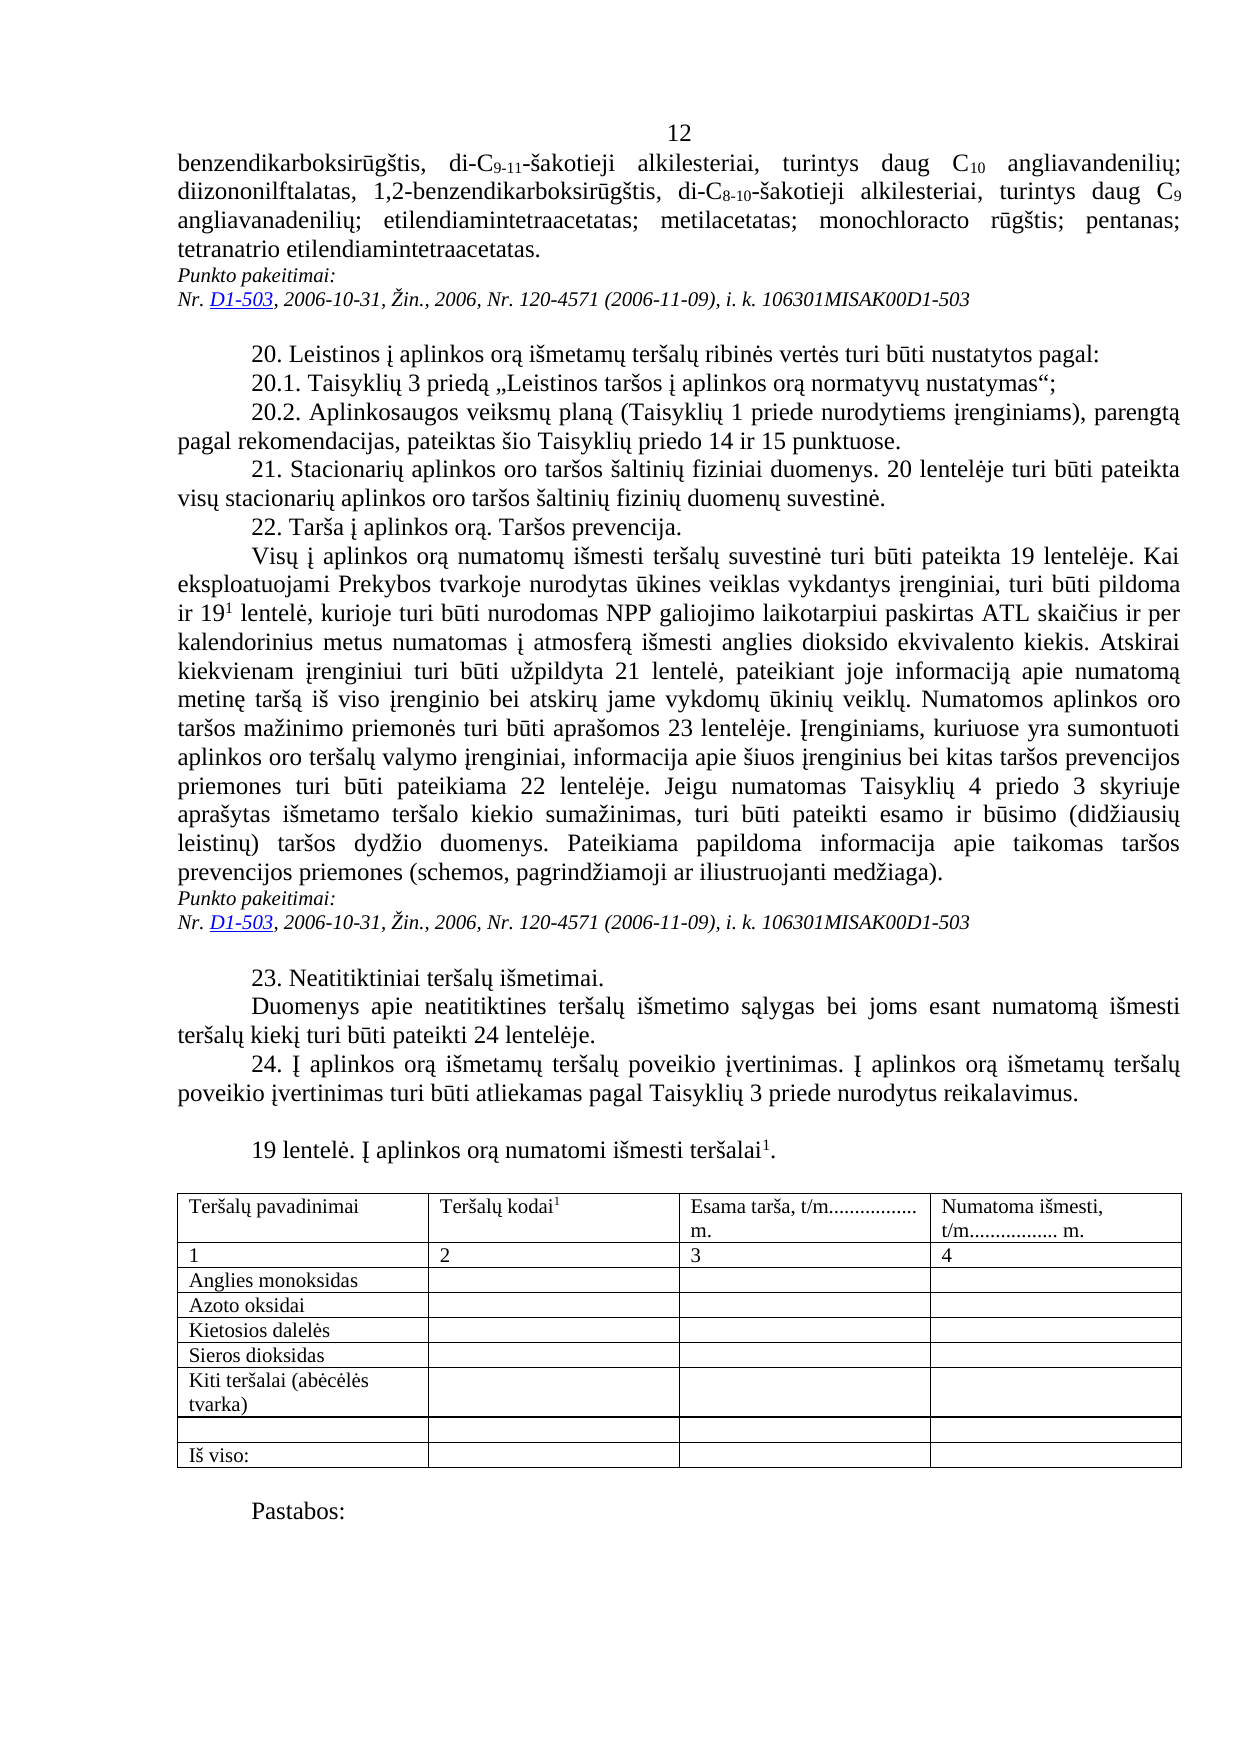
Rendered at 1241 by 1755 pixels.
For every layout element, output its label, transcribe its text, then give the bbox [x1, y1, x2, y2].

table_cell [680, 1343, 930, 1367]
table_header Teršalų kodai1 [429, 1194, 679, 1242]
table_cell [429, 1368, 679, 1416]
table_cell [680, 1368, 930, 1416]
table_cell Sieros dioksidas [178, 1343, 428, 1367]
text 24. Į aplinkos orą išmetamų teršalų poveikio įvertinimas. Į aplinkos orą išmetamų teršalų poveikio įvertinimas turi būti atliekamas pagal Taisyklių 3 priede nurodytus reikalavimus. [177, 1049, 1181, 1106]
table_cell [429, 1268, 679, 1292]
text Nr. D1-503, 2006-10-31, Žin., 2006, Nr. 120-4571 (2006-11-09), i. k. 106301MISAK00D1-503 [177, 287, 1181, 311]
table_header Teršalų pavadinimai [178, 1194, 428, 1242]
text benzendikarboksirūgštis, di-C9-11-šakotieji alkilesteriai, turintys daug C10 angliavandenilių; diizononilftalatas, 1,2-benzendikarboksirūgštis, di-C8-10-šakotieji alkilesteriai, turintys daug C9 angliavanadenilių; etilendiamintetraacetatas; metilacetatas; monochloracto rūgštis; pentanas; tetranatrio etilendiamintetraacetatas. [177, 148, 1181, 263]
table_cell 1 [178, 1243, 428, 1267]
table_cell [931, 1318, 1181, 1342]
text Visų į aplinkos orą numatomų išmesti teršalų suvestinė turi būti pateikta 19 lentelėje. Kai eksploatuojami Prekybos tvarkoje nurodytas ūkines veiklas vykdantys įrenginiai, turi būti pildoma ir 191 lentelė, kurioje turi būti nurodomas NPP galiojimo laikotarpiui paskirtas ATL skaičius ir per kalendorinius metus numatomas į atmosferą išmesti anglies dioksido ekvivalento kiekis. Atskirai kiekvienam įrenginiui turi būti užpildyta 21 lentelė, pateikiant joje informaciją apie numatomą metinę taršą iš viso įrenginio bei atskirų jame vykdomų ūkinių veiklų. Numatomos aplinkos oro taršos mažinimo priemonės turi būti aprašomos 23 lentelėje. Įrenginiams, kuriuose yra sumontuoti aplinkos oro teršalų valymo įrenginiai, informacija apie šiuos įrenginius bei kitas taršos prevencijos priemones turi būti pateikiama 22 lentelėje. Jeigu numatomas Taisyklių 4 priedo 3 skyriuje aprašytas išmetamo teršalo kiekio sumažinimas, turi būti pateikti esamo ir būsimo (didžiausių leistinų) taršos dydžio duomenys. Pateikiama papildoma informacija apie taikomas taršos prevencijos priemones (schemos, pagrindžiamoji ar iliustruojanti medžiaga). [177, 541, 1181, 886]
text 21. Stacionarių aplinkos oro taršos šaltinių fiziniai duomenys. 20 lentelėje turi būti pateikta visų stacionarių aplinkos oro taršos šaltinių fizinių duomenų suvestinė. [177, 454, 1181, 512]
text Pastabos: [177, 1496, 1181, 1525]
text 19 lentelė. Į aplinkos orą numatomi išmesti teršalai1. [177, 1135, 1181, 1164]
table_cell Anglies monoksidas [178, 1268, 428, 1292]
table_cell [931, 1443, 1181, 1467]
table_cell [429, 1343, 679, 1367]
table_cell [680, 1318, 930, 1342]
table_cell [429, 1418, 679, 1442]
table_cell 4 [931, 1243, 1181, 1267]
table_cell [429, 1318, 679, 1342]
table_cell [931, 1418, 1181, 1442]
text 22. Tarša į aplinkos orą. Taršos prevencija. [177, 512, 1181, 541]
table_cell [680, 1443, 930, 1467]
table_cell [178, 1418, 428, 1442]
table_cell [429, 1443, 679, 1467]
table_cell Iš viso: [178, 1443, 428, 1467]
text Duomenys apie neatitiktines teršalų išmetimo sąlygas bei joms esant numatomą išmesti teršalų kiekį turi būti pateikti 24 lentelėje. [177, 991, 1181, 1049]
table_cell [680, 1418, 930, 1442]
table_cell [931, 1293, 1181, 1317]
table_cell [931, 1343, 1181, 1367]
text Punkto pakeitimai: [177, 886, 1181, 910]
text 23. Neatitiktiniai teršalų išmetimai. [177, 963, 1181, 991]
text 20.1. Taisyklių 3 priedą „Leistinos taršos į aplinkos orą normatyvų nustatymas“; [177, 368, 1181, 397]
text 20.2. Aplinkosaugos veiksmų planą (Taisyklių 1 priede nurodytiems įrenginiams), parengtą pagal rekomendacijas, pateiktas šio Taisyklių priedo 14 ir 15 punktuose. [177, 397, 1181, 454]
table_header Numatoma išmesti, t/m................. m. [931, 1194, 1181, 1242]
table_cell [429, 1293, 679, 1317]
table_header Esama tarša, t/m................. m. [680, 1194, 930, 1242]
table_cell [931, 1268, 1181, 1292]
table_cell [931, 1368, 1181, 1416]
table_cell 3 [680, 1243, 930, 1267]
text Punkto pakeitimai: [177, 263, 1181, 287]
table_cell Kietosios dalelės [178, 1318, 428, 1342]
table_cell [680, 1293, 930, 1317]
table_cell Azoto oksidai [178, 1293, 428, 1317]
text 20. Leistinos į aplinkos orą išmetamų teršalų ribinės vertės turi būti nustatytos pagal: [177, 339, 1181, 368]
table_cell Kiti teršalai (abėcėlės tvarka) [178, 1368, 428, 1416]
table_cell [680, 1268, 930, 1292]
text Nr. D1-503, 2006-10-31, Žin., 2006, Nr. 120-4571 (2006-11-09), i. k. 106301MISAK00D1-503 [177, 910, 1181, 934]
table_cell 2 [429, 1243, 679, 1267]
